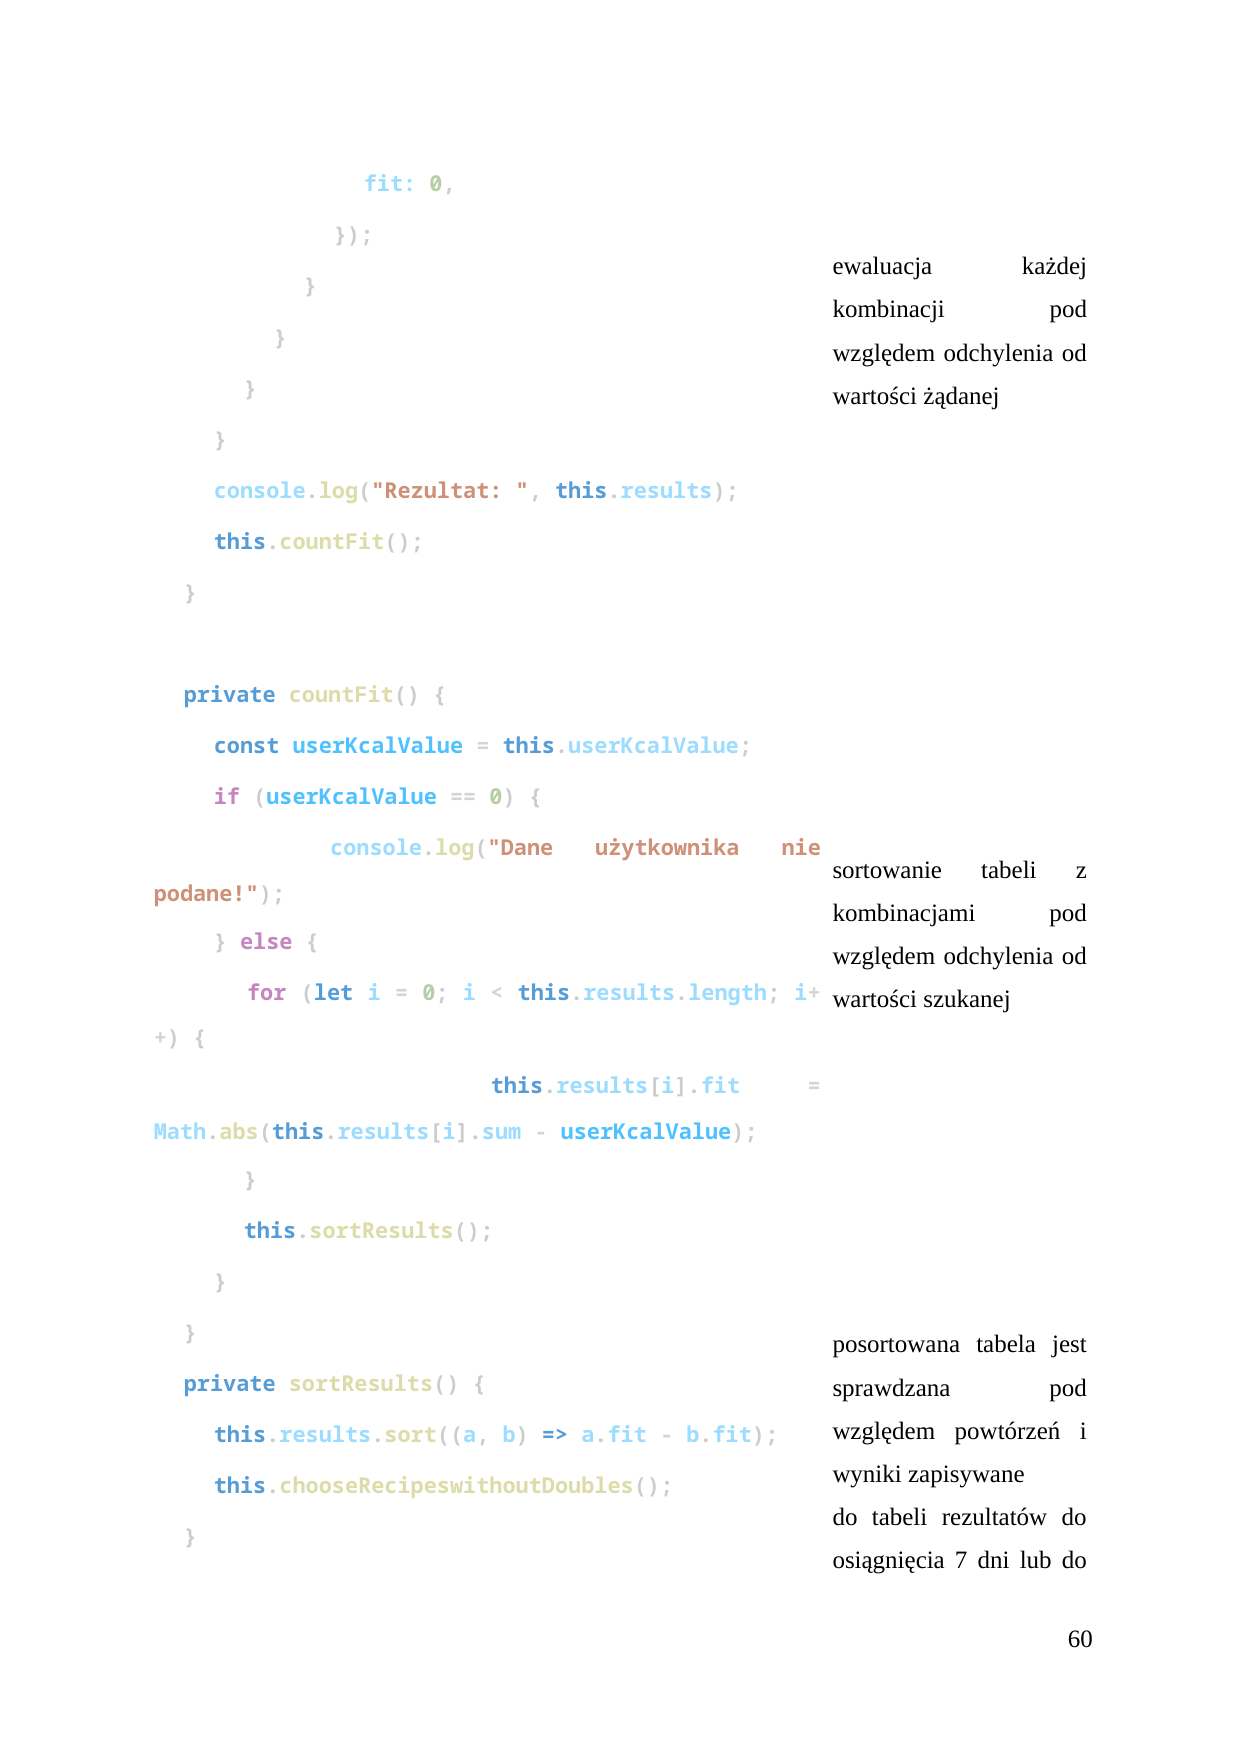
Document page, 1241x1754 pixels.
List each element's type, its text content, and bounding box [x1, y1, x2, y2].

table_header fit: 0, }); } } } } console.log("Rezultat: ", this.results); this.countFit(); } private countFit() { const userKcalValue = this.userKcalValue; if (userKcalValue == 0) { console.log("Dane użytkownika nie podane!"); } else { for (let i = 0; i < this.results.length; i++) { this.results[i].fit = Math.abs(this.results[i].sum - userKcalValue); } this.sortResults(); } } private sortResults() { this.results.sort((a, b) => a.fit - b.fit); this.chooseRecipeswithoutDoubles(); } [148, 159, 826, 1579]
table_header ewaluacja każdej kombinacji pod względem odchylenia od wartości żądanej sortowanie tabeli z kombinacjami pod względem odchylenia od wartości szukanej posortowana tabela jest sprawdzana pod względem powtórzeń i wyniki zapisywane do tabeli rezultatów do osiągnięcia 7 dni lub do [826, 159, 1092, 1579]
